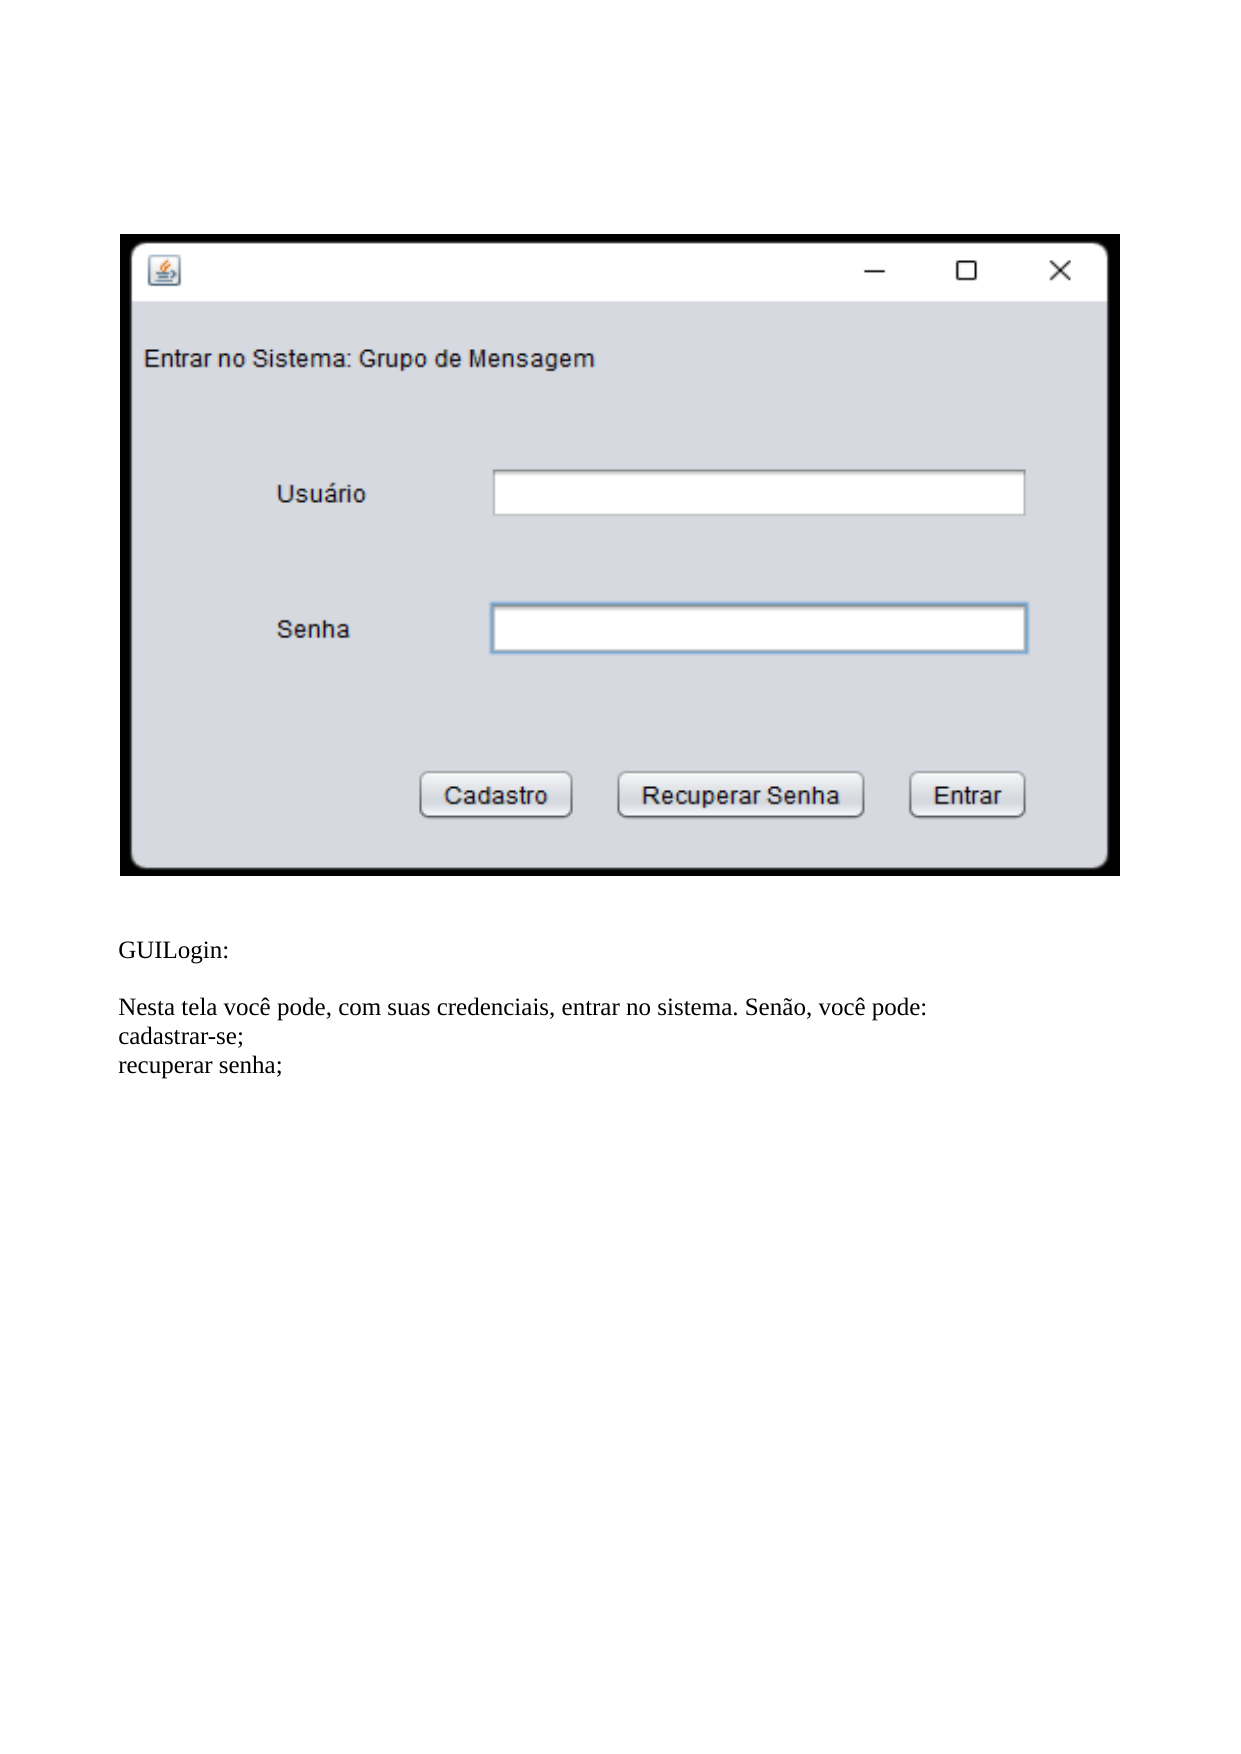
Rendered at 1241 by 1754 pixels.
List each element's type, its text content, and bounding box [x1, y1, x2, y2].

text recuperar senha; [118, 1050, 1122, 1078]
text GUILogin: [118, 935, 1122, 963]
picture [120, 234, 1120, 876]
text cadastrar-se; [118, 1021, 1122, 1050]
text Nesta tela você pode, com suas credenciais, entrar no sistema. Senão, você pode: [118, 992, 1122, 1021]
